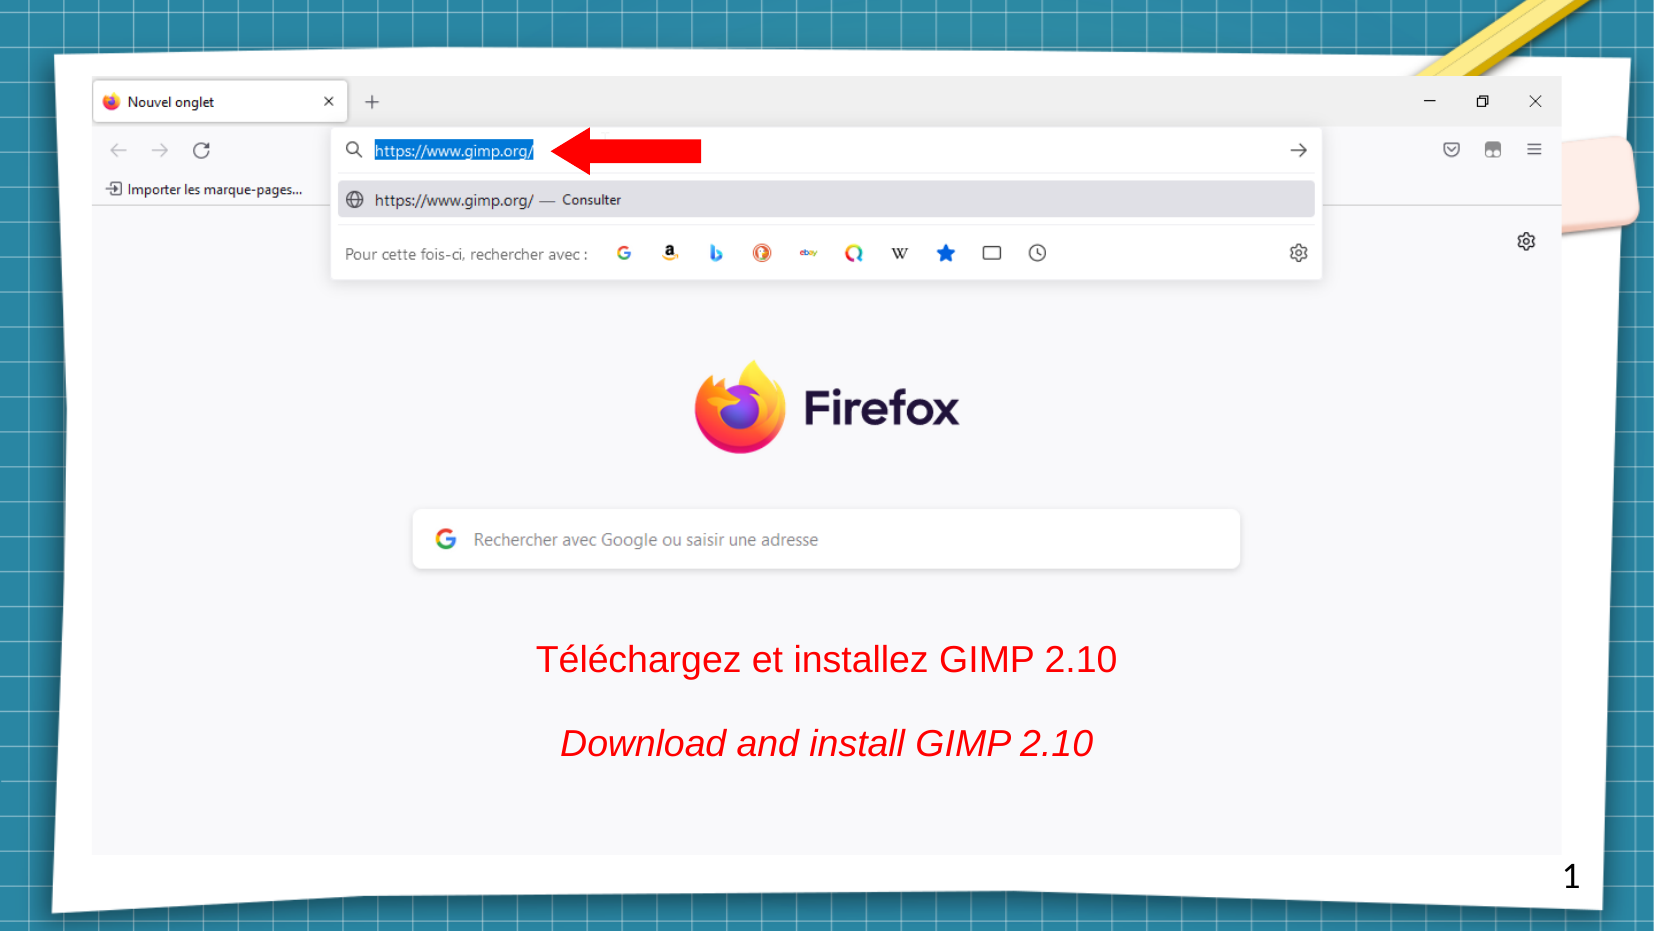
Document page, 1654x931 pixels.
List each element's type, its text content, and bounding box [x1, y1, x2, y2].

text_box Téléchargez et installez GIMP 2.10 Download and install GIMP 2.10 [517, 631, 1136, 777]
text_box 1 [1549, 844, 1577, 905]
text_box [550, 127, 702, 176]
picture [91, 76, 1562, 855]
